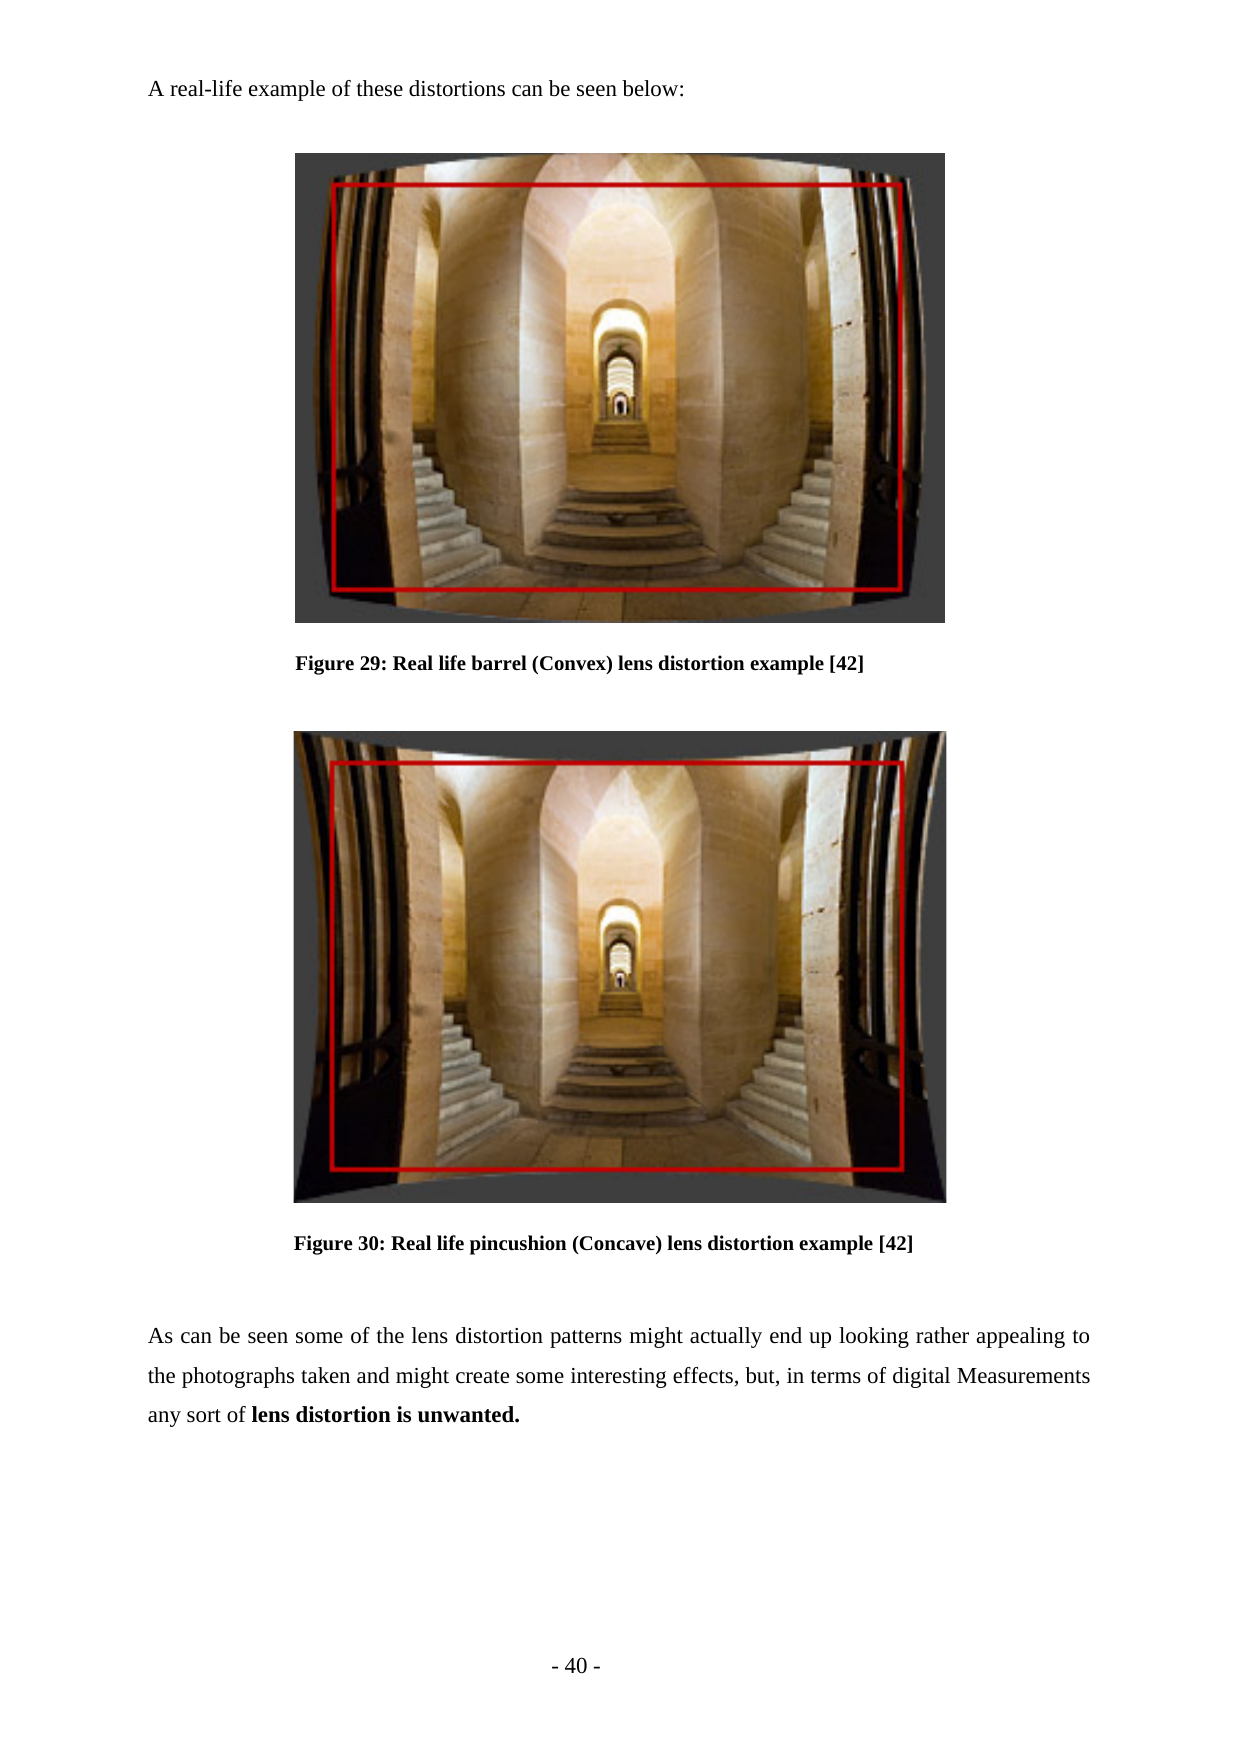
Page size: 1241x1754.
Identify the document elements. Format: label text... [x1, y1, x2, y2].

picture [293, 731, 947, 1203]
text As can be seen some of the lens distortion patterns might actually end up looking rather appealing to the photographs taken and might create some interesting effects, but, in terms of digital Measurements any sort of lens distortion is unwanted. [148, 1322, 1092, 1428]
text Figure 29: Real life barrel (Convex) lens distortion example [42] [295, 623, 945, 675]
picture [295, 153, 945, 623]
text Figure 30: Real life pincushion (Concave) lens distortion example [42] [293, 1203, 946, 1255]
text A real-life example of these distortions can be seen below: [148, 75, 1092, 101]
